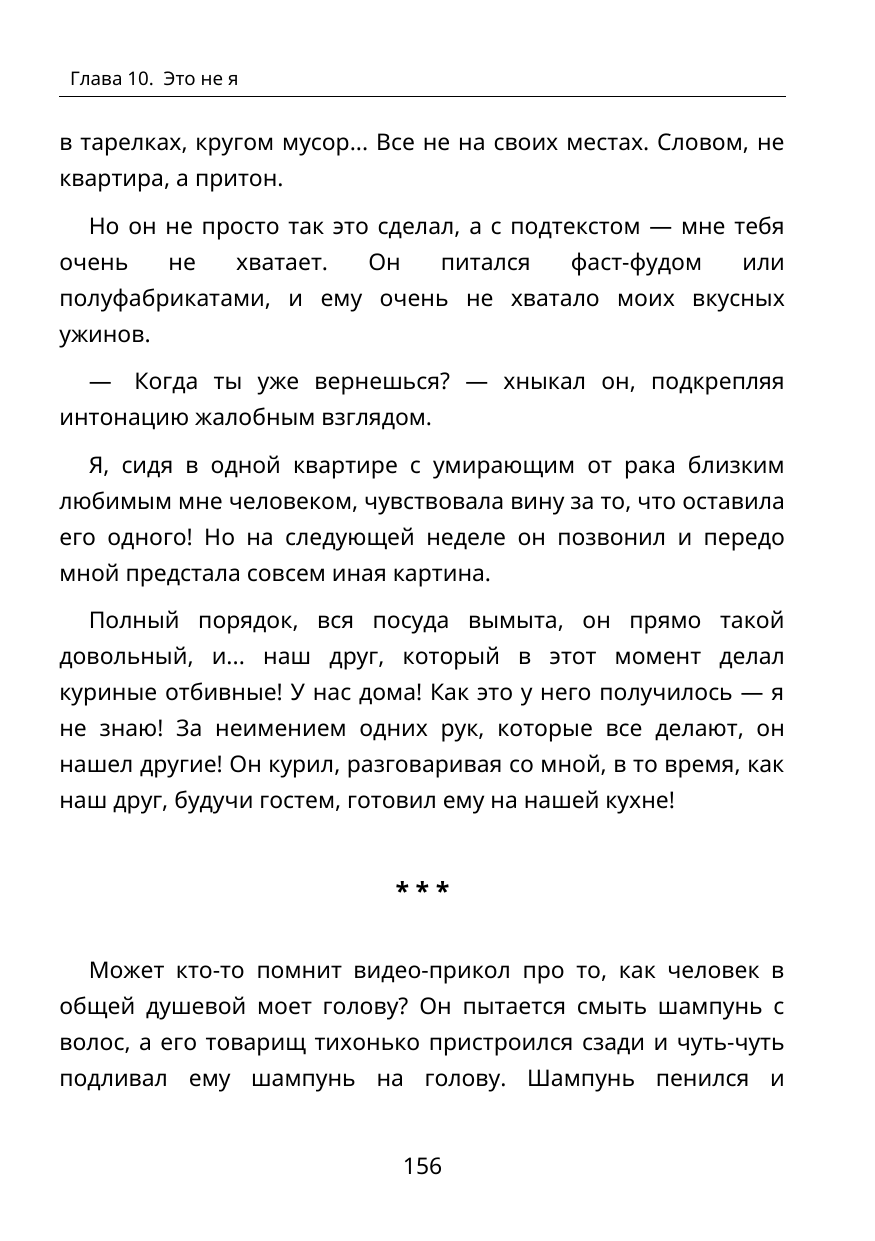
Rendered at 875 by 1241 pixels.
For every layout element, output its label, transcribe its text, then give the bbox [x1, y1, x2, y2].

text в тарелках, кругом мусор... Все не на своих местах. Словом, не квартира, а притон. [59, 126, 786, 193]
list Когда ты уже вернешься? — хныкал он, подкрепляя интонацию жалобным взглядом. [59, 365, 786, 432]
subtitle * * * [59, 873, 786, 907]
text Полный порядок, вся посуда вымыта, он прямо такой довольный, и... наш друг, который в этот момент делал куриные отбивные! У нас дома! Как это у него получилось — я не знаю! За неимением одних рук, которые все делают, он нашел другие! Он курил, разговаривая со мной, в то время, как наш друг, будучи гостем, готовил ему на нашей кухне! [59, 604, 786, 815]
text Может кто-то помнит видео-прикол про то, как человек в общей душевой моет голову? Он пытается смыть шампунь с волос, а его товарищ тихонько пристроился сзади и чуть-чуть подливал ему шампунь на голову. Шампунь пенился и [59, 954, 786, 1093]
text Я, сидя в одной квартире с умирающим от рака близким любимым мне человеком, чувствовала вину за то, что оставила его одного! Но на следующей неделе он позвонил и передо мной предстала совсем иная картина. [59, 449, 786, 588]
text Но он не просто так это сделал, а с подтекстом — мне тебя очень не хватает. Он питался фаст-фудом или полуфабрикатами, и ему очень не хватало моих вкусных ужинов. [59, 210, 786, 349]
